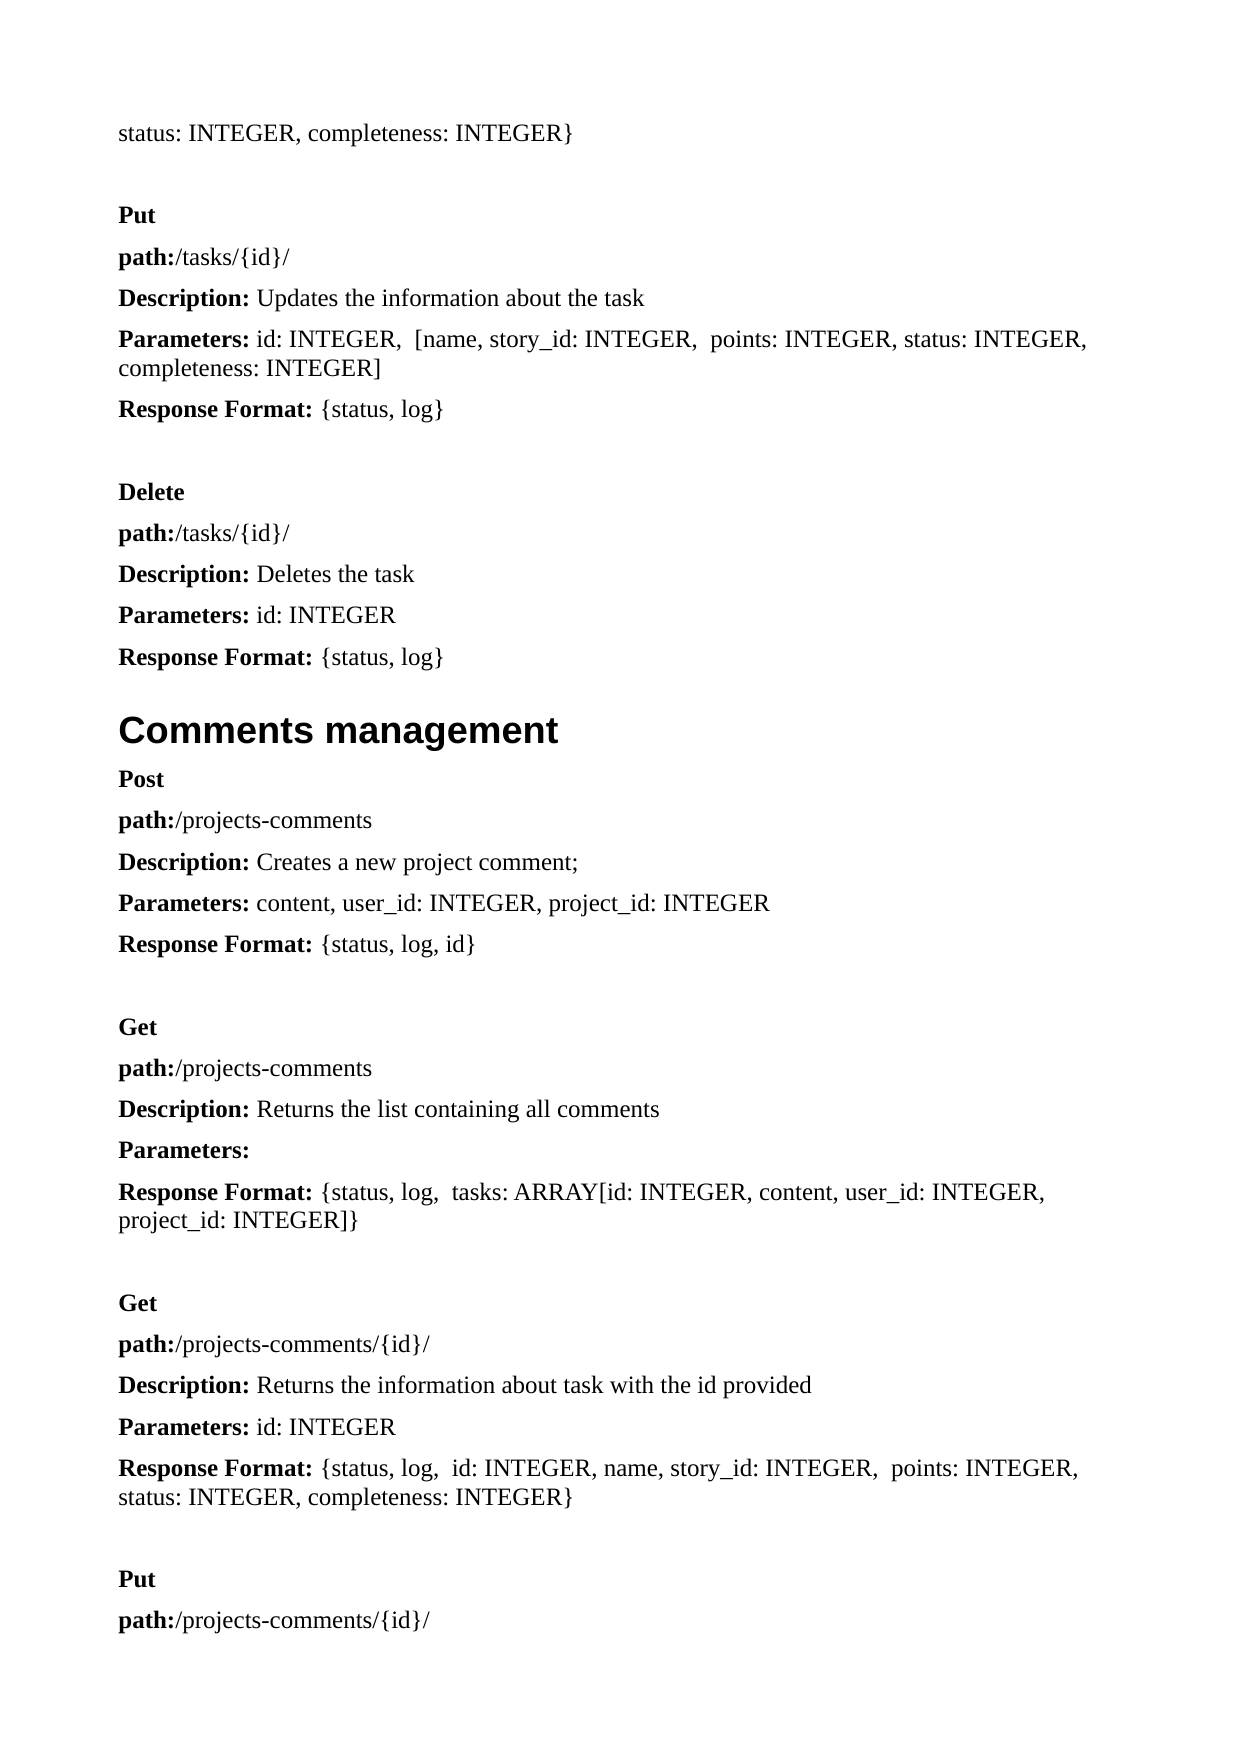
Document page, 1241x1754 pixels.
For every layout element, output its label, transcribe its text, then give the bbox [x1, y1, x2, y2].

text Get [118, 1012, 1122, 1041]
text Response Format: {status, log} [118, 394, 1122, 423]
text path:/tasks/{id}/ [118, 242, 1122, 271]
subtitle Comments management [118, 708, 1122, 752]
text Parameters: id: INTEGER, [name, story_id: INTEGER, points: INTEGER, status: INTEGER, completeness: INTEGER] [118, 324, 1122, 382]
text Put [118, 1564, 1122, 1593]
text Parameters: content, user_id: INTEGER, project_id: INTEGER [118, 888, 1122, 917]
text Description: Creates a new project comment; [118, 847, 1122, 876]
text Parameters: id: INTEGER [118, 601, 1122, 629]
text Description: Returns the list containing all comments [118, 1094, 1122, 1123]
text Response Format: {status, log, id} [118, 929, 1122, 958]
text Delete [118, 477, 1122, 506]
text Parameters: [118, 1136, 1122, 1164]
text Description: Updates the information about the task [118, 283, 1122, 312]
text Parameters: id: INTEGER [118, 1412, 1122, 1441]
text path:/projects-comments/{id}/ [118, 1606, 1122, 1634]
text Put [118, 201, 1122, 229]
text path:/projects-comments/{id}/ [118, 1329, 1122, 1358]
text path:/projects-comments [118, 1053, 1122, 1082]
text Response Format: {status, log, tasks: ARRAY[id: INTEGER, content, user_id: INTEGER, project_id: INTEGER]} [118, 1177, 1122, 1234]
text status: INTEGER, completeness: INTEGER} [118, 118, 1122, 147]
text path:/projects-comments [118, 806, 1122, 834]
text Response Format: {status, log, id: INTEGER, name, story_id: INTEGER, points: INTEGER, status: INTEGER, completeness: INTEGER} [118, 1453, 1122, 1511]
text Description: Deletes the task [118, 559, 1122, 588]
text Get [118, 1288, 1122, 1317]
text Post [118, 764, 1122, 793]
text Response Format: {status, log} [118, 642, 1122, 671]
text Description: Returns the information about task with the id provided [118, 1371, 1122, 1399]
text path:/tasks/{id}/ [118, 518, 1122, 547]
